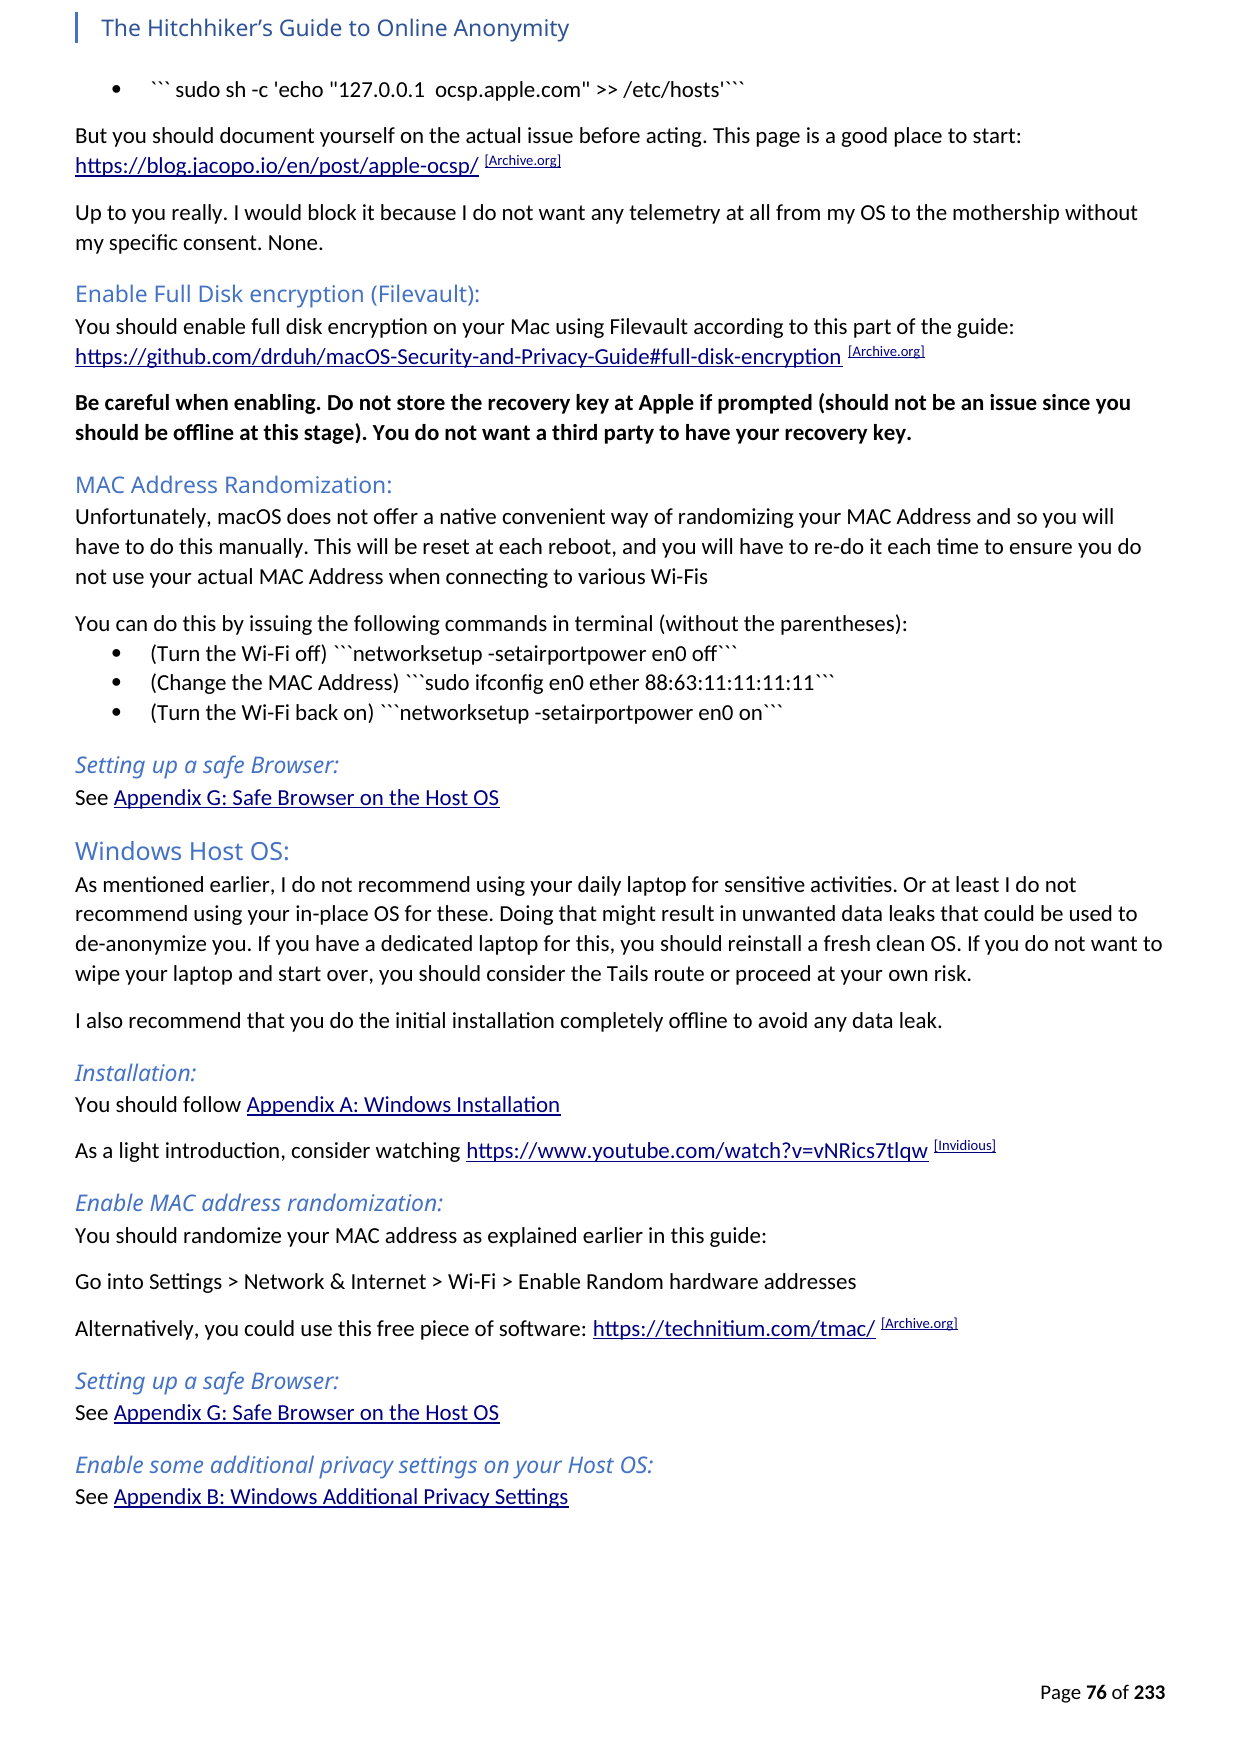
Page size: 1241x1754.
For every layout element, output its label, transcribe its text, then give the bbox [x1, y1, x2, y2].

text I also recommend that you do the initial installation completely offline to avoid any data leak. [75, 1006, 1165, 1034]
text Be careful when enabling. Do not store the recovery key at Apple if prompted (should not be an issue since you should be offline at this stage). You do not want a third party to have your recovery key. [75, 388, 1165, 446]
subtitle MAC Address Randomization: [75, 469, 1165, 500]
subtitle Enable some additional privacy settings on your Host OS: [75, 1449, 1165, 1480]
text Alternatively, you could use this free piece of software: https://technitium.com/tmac/ [Archive.org] [75, 1314, 1165, 1342]
text Go into Settings > Network & Internet > Wi-Fi > Enable Random hardware addresses [75, 1267, 1165, 1295]
list (Turn the Wi-Fi off) ```networksetup -setairportpower en0 off``` [112, 639, 1165, 667]
subtitle Installation: [75, 1057, 1165, 1088]
text You should follow Appendix A: Windows Installation [75, 1090, 1165, 1118]
text You should enable full disk encryption on your Mac using Filevault according to this part of the guide: https://github.com/drduh/macOS-Security-and-Privacy-Guide#full-disk-encryption [Archive.org] [75, 312, 1165, 370]
text You should randomize your MAC address as explained earlier in this guide: [75, 1221, 1165, 1249]
subtitle Enable Full Disk encryption (Filevault): [75, 278, 1165, 310]
text See Appendix G: Safe Browser on the Host OS [75, 783, 1165, 811]
list (Turn the Wi-Fi back on) ```networksetup -setairportpower en0 on``` [112, 698, 1165, 726]
list (Change the MAC Address) ```sudo ifconfig en0 ether 88:63:11:11:11:11``` [112, 668, 1165, 697]
subtitle Setting up a safe Browser: [75, 749, 1165, 780]
text But you should document yourself on the actual issue before acting. This page is a good place to start: https://blog.jacopo.io/en/post/apple-ocsp/ [Archive.org] [75, 121, 1165, 179]
text Unfortunately, macOS does not offer a native convenient way of randomizing your MAC Address and so you will have to do this manually. This will be reset at each reboot, and you will have to re-do it each time to ensure you do not use your actual MAC Address when connecting to various Wi-Fis [75, 502, 1165, 590]
text See Appendix G: Safe Browser on the Host OS [75, 1398, 1165, 1426]
text As a light introduction, consider watching https://www.youtube.com/watch?v=vNRics7tlqw [Invidious] [75, 1137, 1165, 1165]
list ``` sudo sh -c 'echo "127.0.0.1 ocsp.apple.com" >> /etc/hosts'``` [112, 75, 1165, 103]
text See Appendix B: Windows Additional Privacy Settings [75, 1482, 1165, 1510]
text You can do this by issuing the following commands in terminal (without the parentheses): [75, 609, 1165, 637]
text As mentioned earlier, I do not recommend using your daily laptop for sensitive activities. Or at least I do not recommend using your in-place OS for these. Doing that might result in unwanted data leaks that could be used to de-anonymize you. If you have a dedicated laptop for this, you should reinstall a fresh clean OS. If you do not want to wipe your laptop and start over, you should consider the Tails route or proceed at your own risk. [75, 870, 1165, 987]
subtitle Windows Host OS: [75, 833, 1165, 867]
text Up to you really. I would block it because I do not want any telemetry at all from my OS to the mothership without my specific consent. None. [75, 198, 1165, 256]
subtitle Enable MAC address randomization: [75, 1187, 1165, 1219]
subtitle Setting up a safe Browser: [75, 1365, 1165, 1396]
